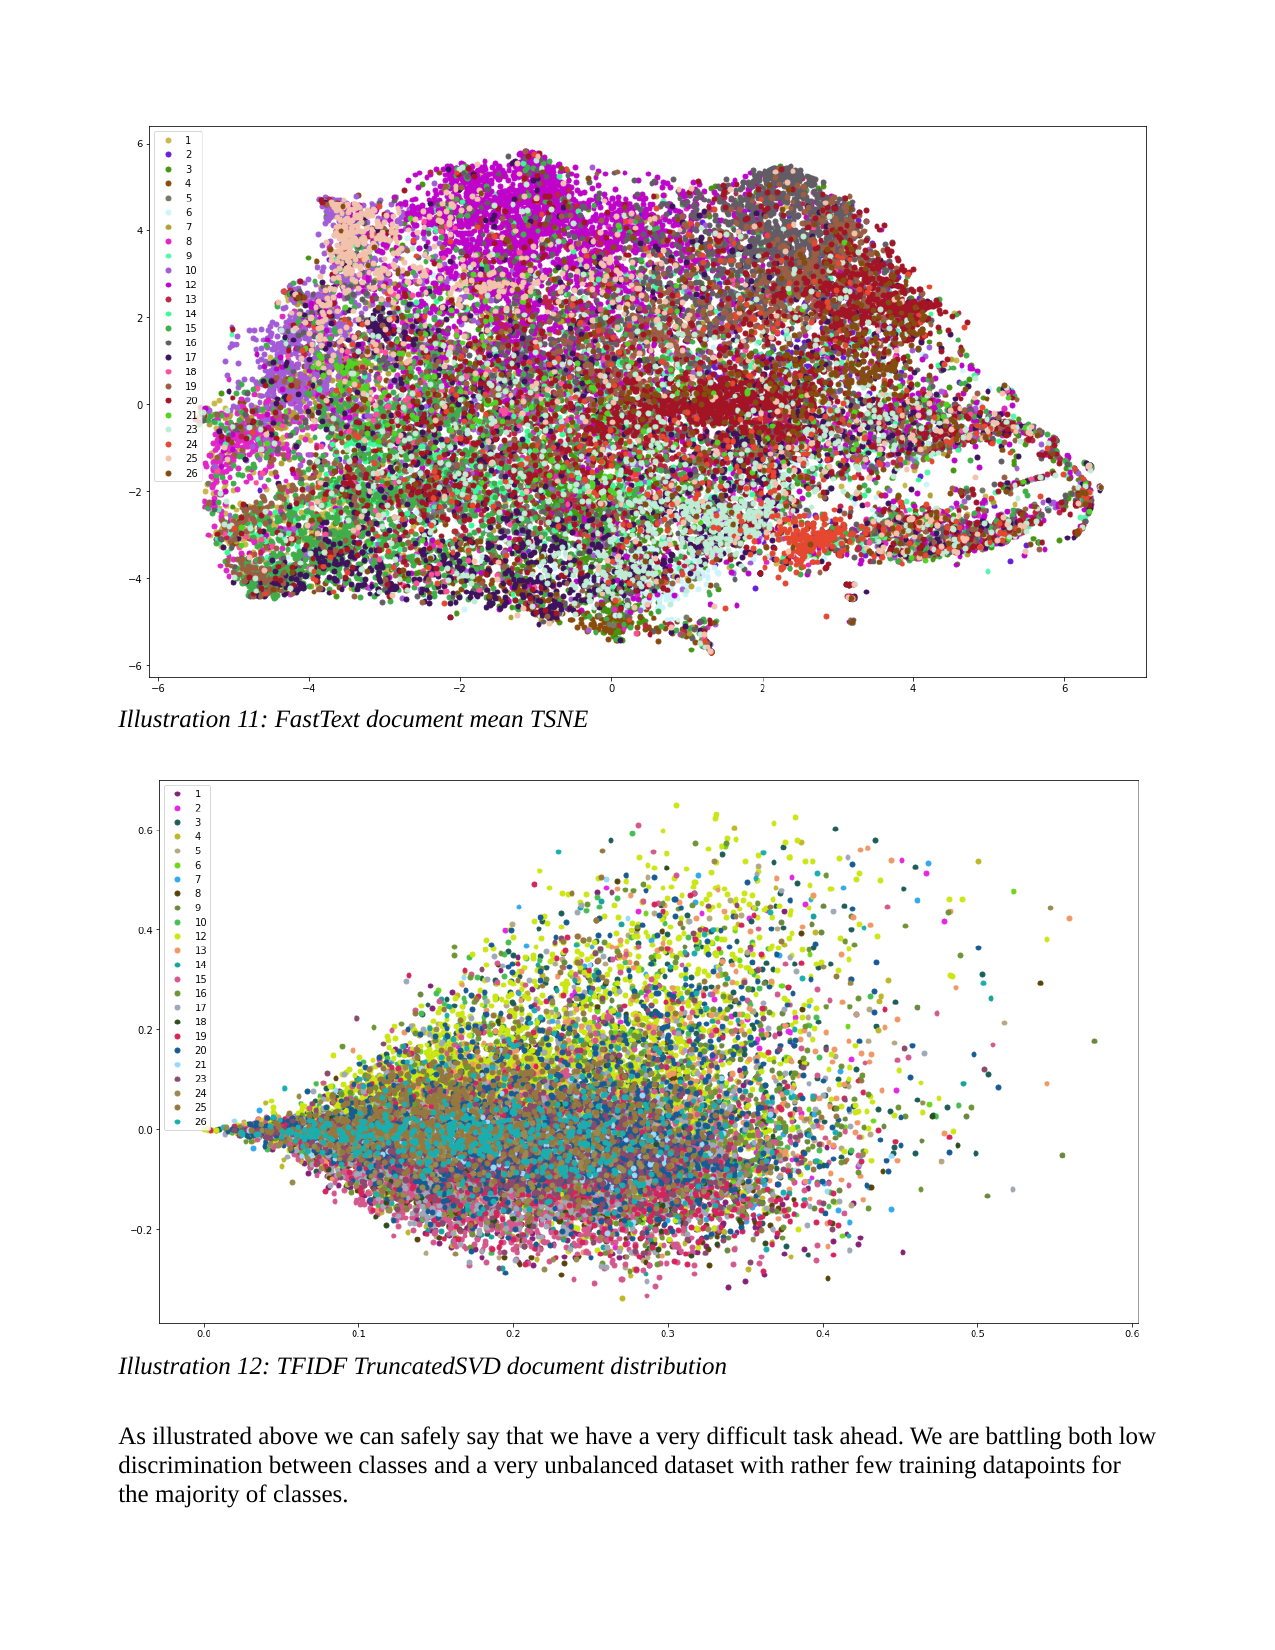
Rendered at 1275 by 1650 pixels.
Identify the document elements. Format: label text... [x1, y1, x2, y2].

picture [118, 118, 1157, 704]
picture [118, 774, 1157, 1352]
text As illustrated above we can safely say that we have a very difficult task ahead. We are battling both low discrimination between classes and a very unbalanced dataset with rather few training datapoints for the majority of classes. [118, 1421, 1157, 1507]
text Illustration 11: FastText document mean TSNE [118, 704, 1157, 733]
text Illustration 12: TFIDF TruncatedSVD document distribution [118, 1352, 1157, 1380]
